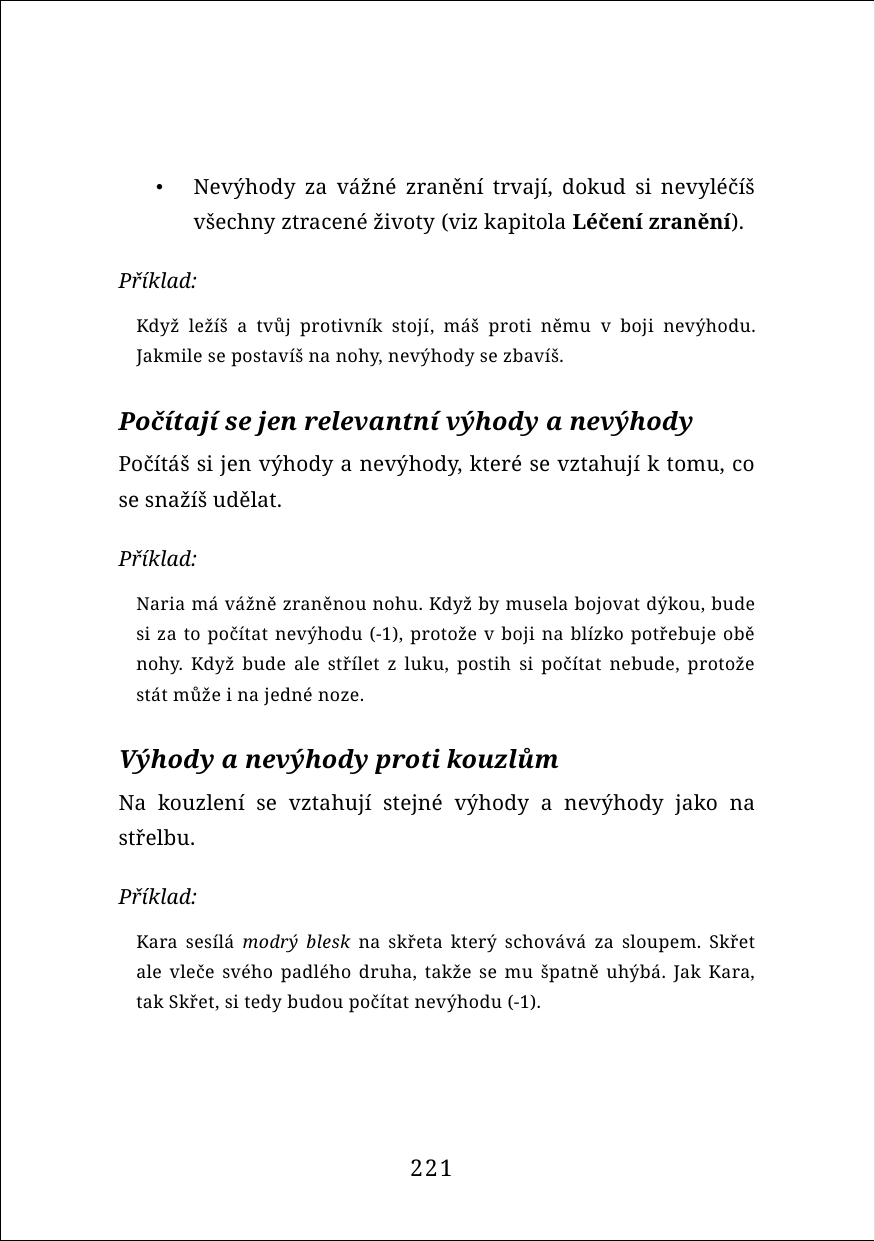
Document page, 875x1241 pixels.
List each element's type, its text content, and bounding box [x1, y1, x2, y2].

list Nevýhody za vážné zranění trvají, dokud si nevyléčíš všechny ztracené životy (viz kapitola Léčení zranění). [156, 172, 756, 236]
text Na kouzlení se vztahují stejné výhody a nevýhody jako na střelbu. [118, 788, 756, 852]
text Počítáš si jen výhody a nevýhody, které se vztahují k tomu, co se snažíš udělat. [118, 449, 756, 513]
text Příklad: [118, 544, 756, 573]
text Když ležíš a tvůj protivník stojí, máš proti němu v boji nevýhodu. Jakmile se postavíš na nohy, nevýhody se zbavíš. [136, 314, 756, 368]
text Příklad: [118, 882, 756, 911]
text Příklad: [118, 266, 756, 295]
text Naria má vážně zraněnou nohu. Když by musela bojovat dýkou, bude si za to počítat nevýhodu (-1), protože v boji na blízko potřebuje obě nohy. Když bude ale střílet z luku, postih si počítat nebude, protože stát může i na jedné noze. [136, 591, 756, 706]
subtitle Počítají se jen relevantní výhody a nevýhody [118, 404, 756, 438]
subtitle Výhody a nevýhody proti kouzlům [118, 742, 756, 776]
text Kara sesílá modrý blesk na skřeta který schovává za sloupem. Skřet ale vleče svého padlého druha, takže se mu špatně uhýbá. Jak Kara, tak Skřet, si tedy budou počítat nevýhodu (-1). [136, 929, 756, 1014]
